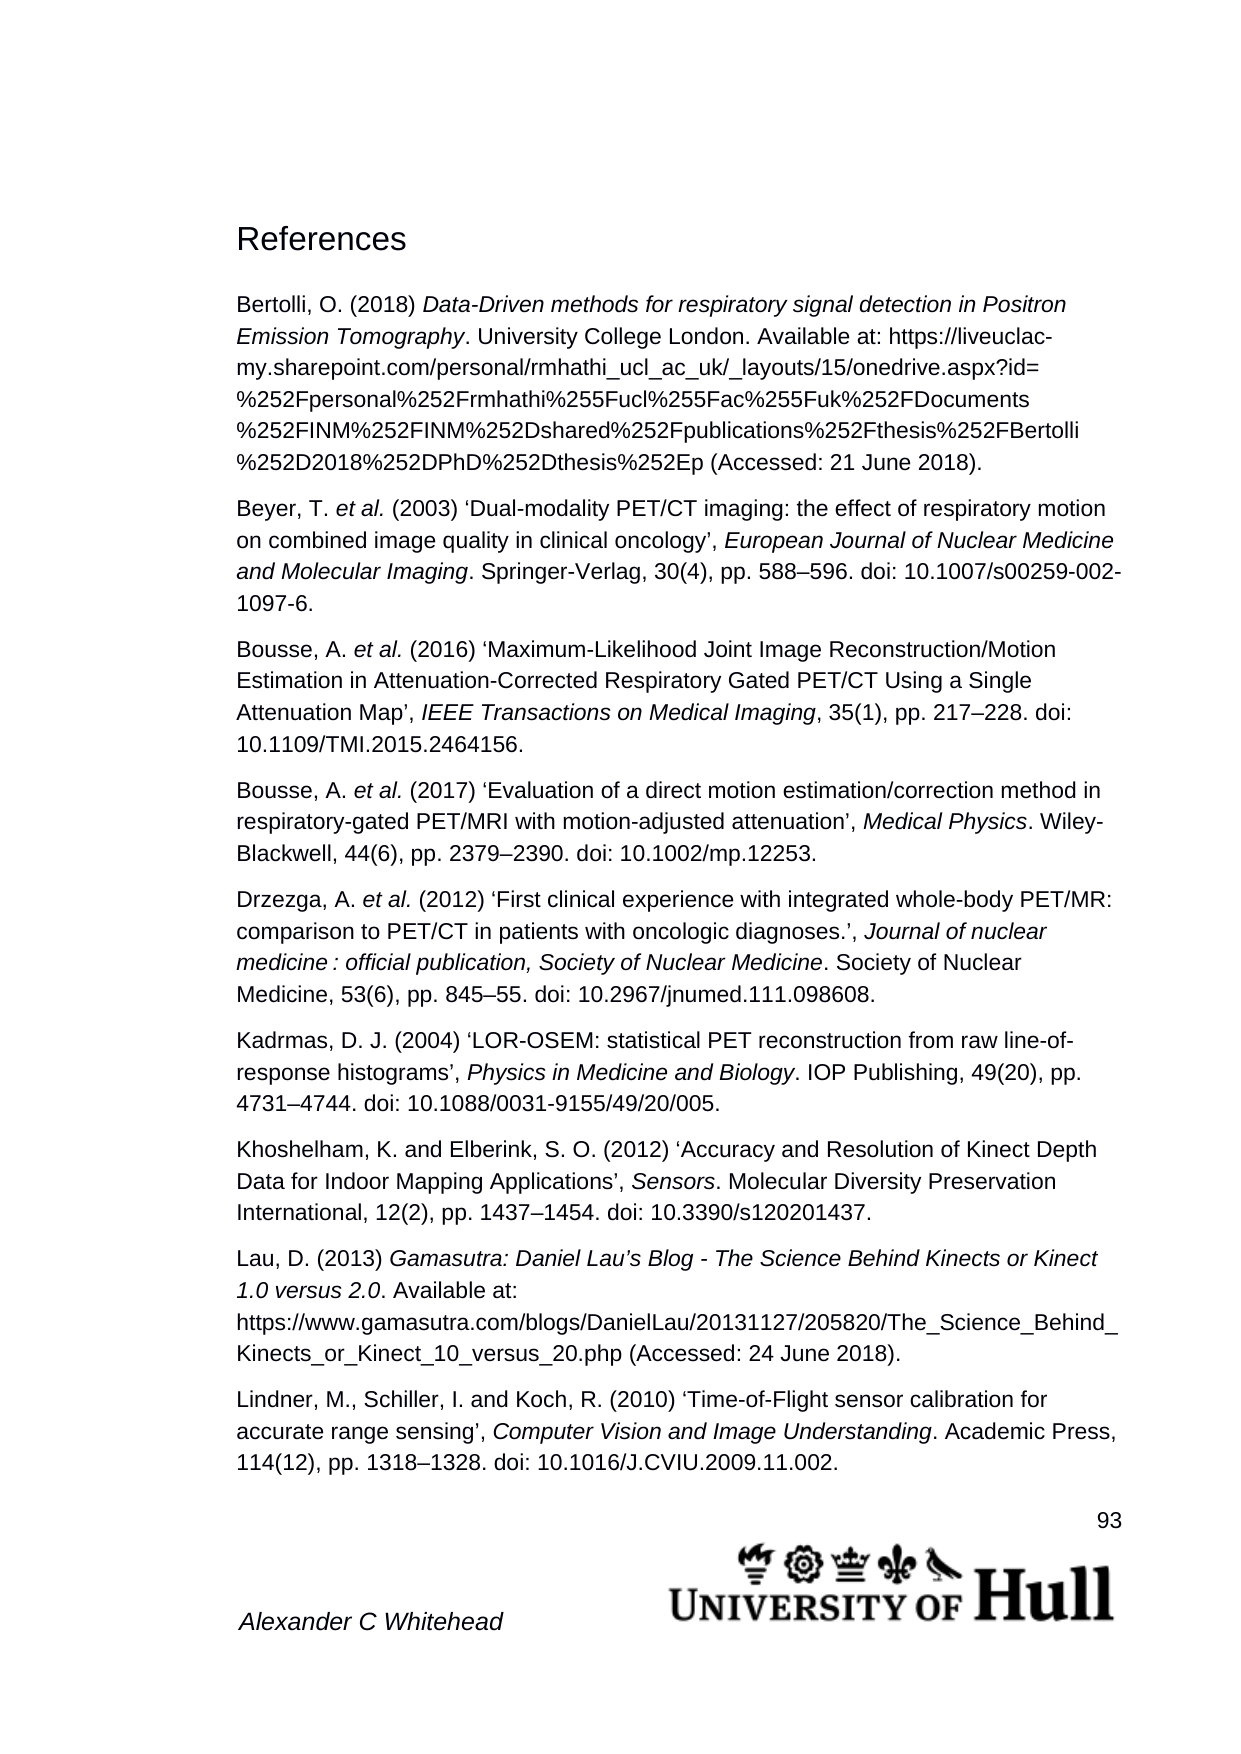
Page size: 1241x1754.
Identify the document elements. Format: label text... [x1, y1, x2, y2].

text Lau, D. (2013) Gamasutra: Daniel Lau’s Blog - The Science Behind Kinects or Kinect 1.0 versus 2.0. Available at: https://www.gamasutra.com/blogs/DanielLau/20131127/205820/The_Science_Behind_Kinects_or_Kinect_10_versus_20.php (Accessed: 24 June 2018). [236, 1245, 1122, 1366]
text Beyer, T. et al. (2003) ‘Dual-modality PET/CT imaging: the effect of respiratory motion on combined image quality in clinical oncology’, European Journal of Nuclear Medicine and Molecular Imaging. Springer-Verlag, 30(4), pp. 588–596. doi: 10.1007/s00259-002-1097-6. [236, 495, 1122, 616]
text Drzezga, A. et al. (2012) ‘First clinical experience with integrated whole-body PET/MR: comparison to PET/CT in patients with oncologic diagnoses.’, Journal of nuclear medicine : official publication, Society of Nuclear Medicine. Society of Nuclear Medicine, 53(6), pp. 845–55. doi: 10.2967/jnumed.111.098608. [236, 886, 1122, 1007]
text Bousse, A. et al. (2016) ‘Maximum-Likelihood Joint Image Reconstruction/Motion Estimation in Attenuation-Corrected Respiratory Gated PET/CT Using a Single Attenuation Map’, IEEE Transactions on Medical Imaging, 35(1), pp. 217–228. doi: 10.1109/TMI.2015.2464156. [236, 636, 1122, 757]
picture [662, 1533, 1123, 1631]
text Lindner, M., Schiller, I. and Koch, R. (2010) ‘Time-of-Flight sensor calibration for accurate range sensing’, Computer Vision and Image Understanding. Academic Press, 114(12), pp. 1318–1328. doi: 10.1016/J.CVIU.2009.11.002. [236, 1386, 1122, 1476]
subtitle References [236, 219, 1122, 258]
text Khoshelham, K. and Elberink, S. O. (2012) ‘Accuracy and Resolution of Kinect Depth Data for Indoor Mapping Applications’, Sensors. Molecular Diversity Preservation International, 12(2), pp. 1437–1454. doi: 10.3390/s120201437. [236, 1136, 1122, 1226]
text Kadrmas, D. J. (2004) ‘LOR-OSEM: statistical PET reconstruction from raw line-of-response histograms’, Physics in Medicine and Biology. IOP Publishing, 49(20), pp. 4731–4744. doi: 10.1088/0031-9155/49/20/005. [236, 1027, 1122, 1116]
text Bousse, A. et al. (2017) ‘Evaluation of a direct motion estimation/correction method in respiratory-gated PET/MRI with motion-adjusted attenuation’, Medical Physics. Wiley-Blackwell, 44(6), pp. 2379–2390. doi: 10.1002/mp.12253. [236, 777, 1122, 866]
text Bertolli, O. (2018) Data-Driven methods for respiratory signal detection in Positron Emission Tomography. University College London. Available at: https://liveuclac-my.sharepoint.com/personal/rmhathi_ucl_ac_uk/_layouts/15/onedrive.aspx?id=%252Fpersonal%252Frmhathi%255Fucl%255Fac%255Fuk%252FDocuments%252FINM%252FINM%252Dshared%252Fpublications%252Fthesis%252FBertolli%252D2018%252DPhD%252Dthesis%252Ep (Accessed: 21 June 2018). [236, 291, 1122, 475]
